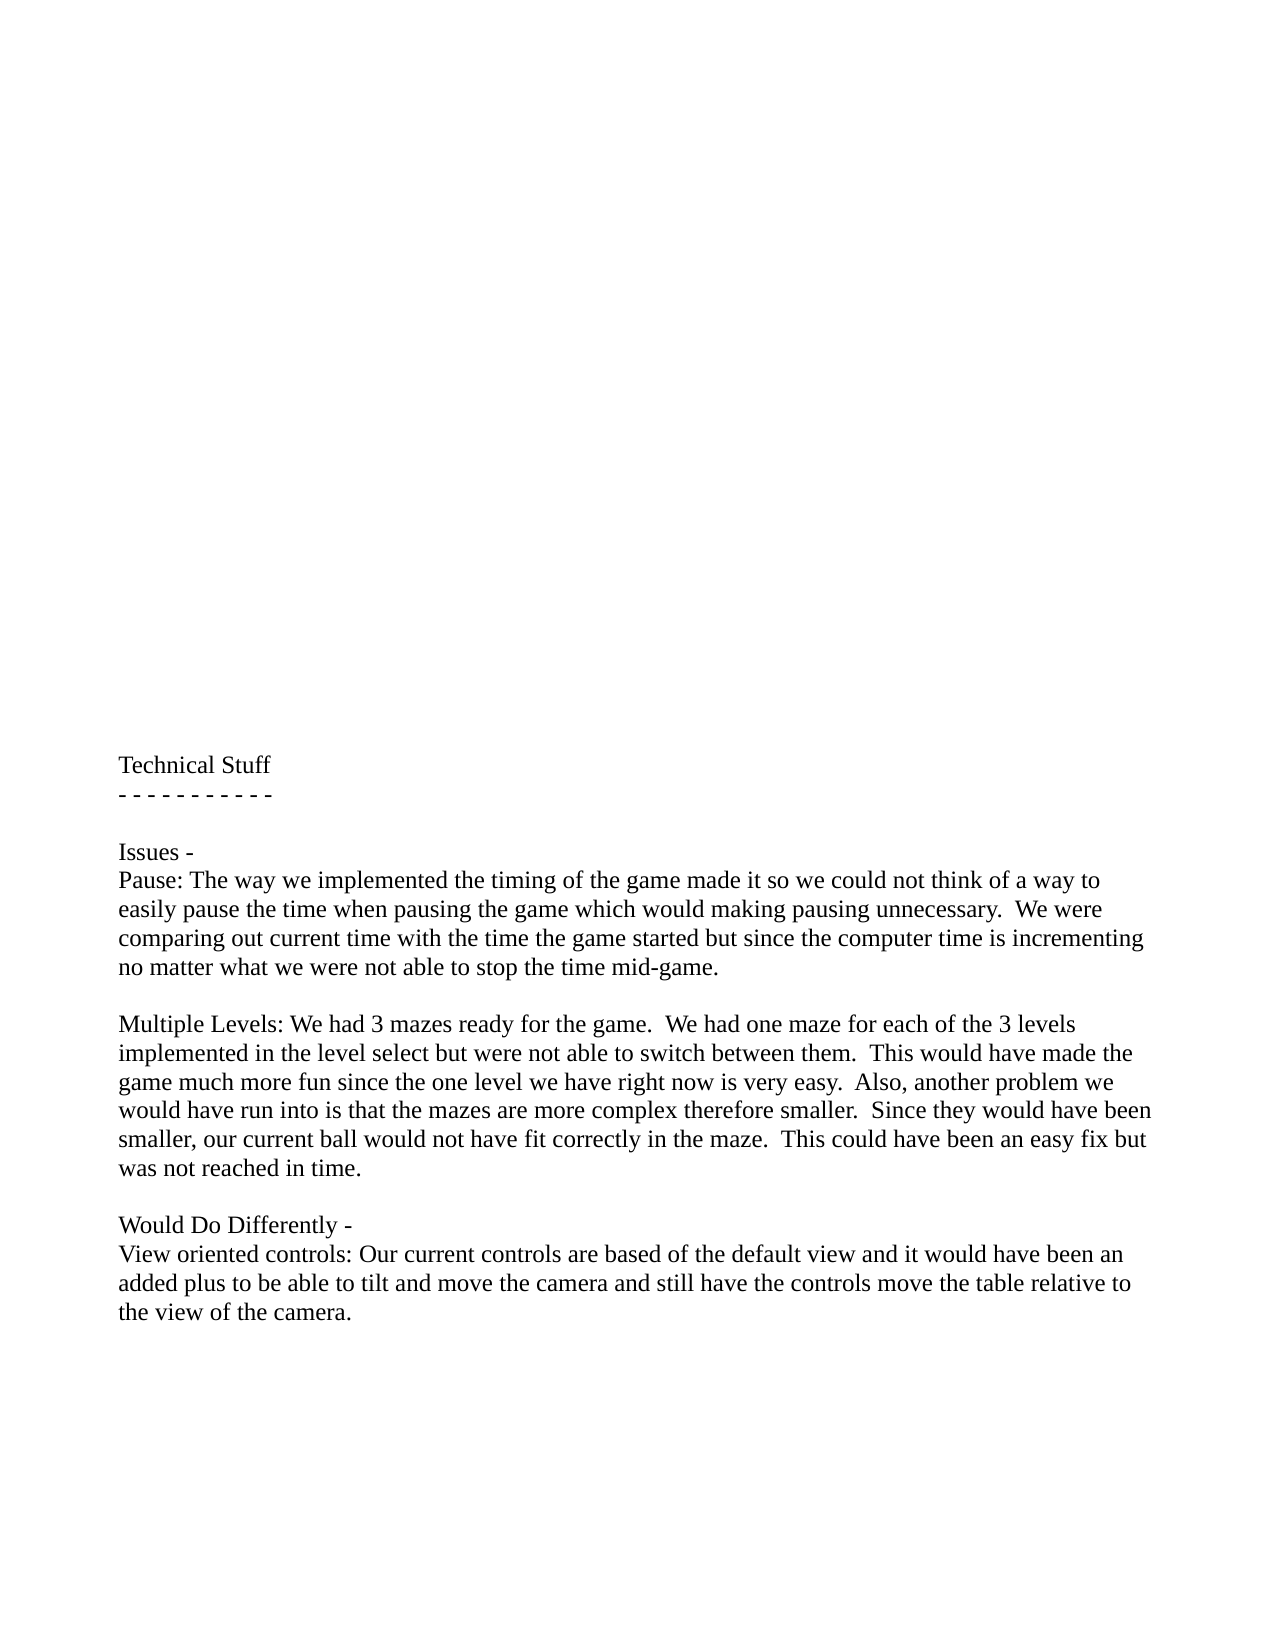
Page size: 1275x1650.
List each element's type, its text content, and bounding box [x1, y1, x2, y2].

text Issues - [118, 837, 1157, 866]
text View oriented controls: Our current controls are based of the default view and it would have been an added plus to be able to tilt and move the camera and still have the controls move the table relative to the view of the camera. [118, 1239, 1157, 1326]
text Technical Stuff [118, 751, 1157, 779]
text Would Do Differently - [118, 1211, 1157, 1239]
text - - - - - - - - - - - [118, 779, 1157, 808]
text Pause: The way we implemented the timing of the game made it so we could not think of a way to easily pause the time when pausing the game which would making pausing unnecessary. We were comparing out current time with the time the game started but since the computer time is incrementing no matter what we were not able to stop the time mid-game. [118, 866, 1157, 981]
text Multiple Levels: We had 3 mazes ready for the game. We had one maze for each of the 3 levels implemented in the level select but were not able to switch between them. This would have made the game much more fun since the one level we have right now is very easy. Also, another problem we would have run into is that the mazes are more complex therefore smaller. Since they would have been smaller, our current ball would not have fit correctly in the maze. This could have been an easy fix but was not reached in time. [118, 1009, 1157, 1182]
